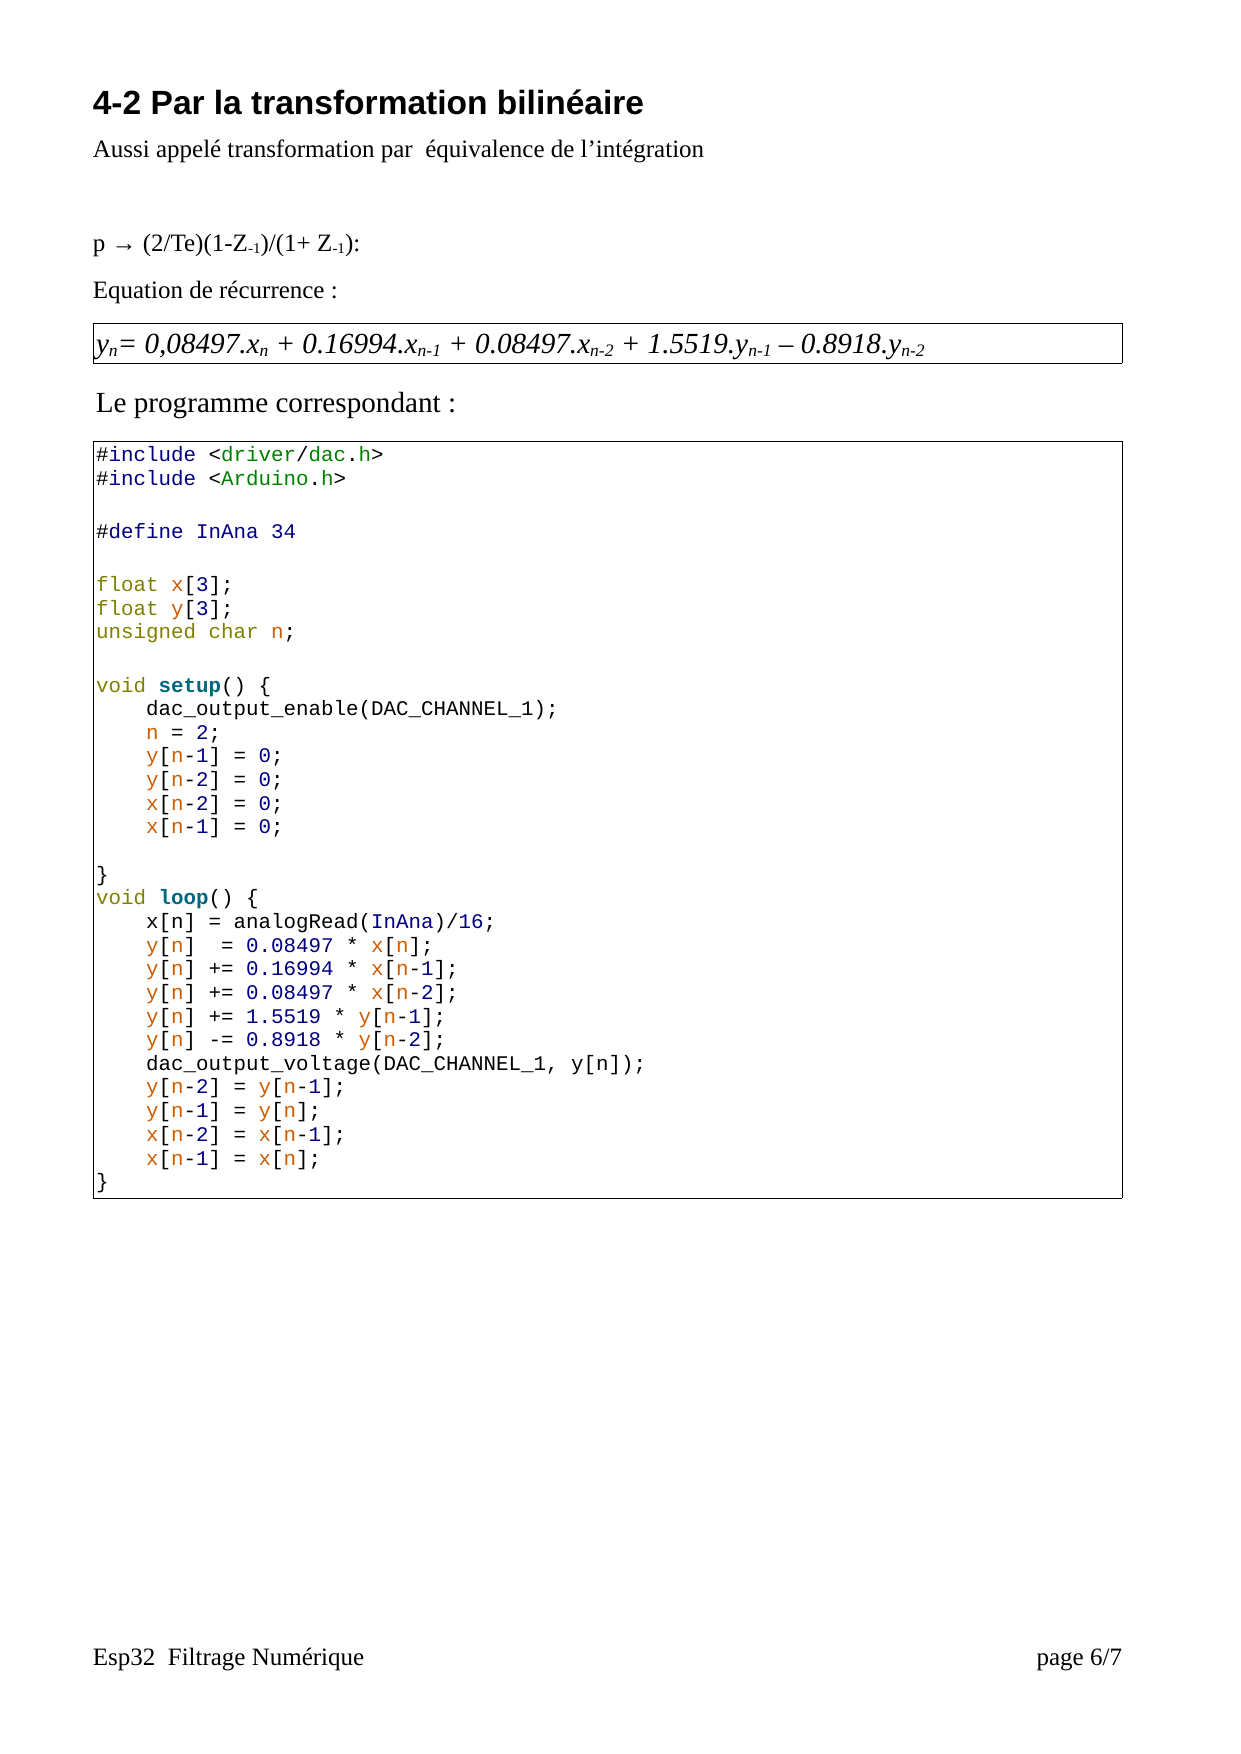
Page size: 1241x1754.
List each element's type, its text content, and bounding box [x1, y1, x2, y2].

text yn= 0,08497.xn + 0.16994.xn-1 + 0.08497.xn-2 + 1.5519.yn-1 – 0.8918.yn-2 [94, 324, 1122, 363]
text #include <driver/dac.h> [94, 442, 1122, 465]
text y[n-1] = y[n]; [94, 1097, 1122, 1121]
text x[n-2] = x[n-1]; [94, 1121, 1122, 1144]
text void setup() { [94, 672, 1122, 695]
text } [94, 861, 1122, 884]
text y[n] += 0.16994 * x[n-1]; [94, 955, 1122, 979]
text y[n] += 1.5519 * y[n-1]; [94, 1003, 1122, 1026]
text y[n] -= 0.8918 * y[n-2]; [94, 1026, 1122, 1050]
text y[n] = 0.08497 * x[n]; [94, 932, 1122, 955]
text dac_output_enable(DAC_CHANNEL_1); [94, 695, 1122, 719]
text Aussi appelé transformation par équivalence de l’intégration [93, 134, 1122, 163]
text y[n] += 0.08497 * x[n-2]; [94, 979, 1122, 1003]
text y[n-2] = 0; [94, 766, 1122, 790]
text } [94, 1168, 1122, 1198]
text dac_output_voltage(DAC_CHANNEL_1, y[n]); [94, 1050, 1122, 1073]
text float y[3]; [94, 595, 1122, 618]
text #define InAna 34 [94, 518, 1122, 545]
text x[n] = analogRead(InAna)/16; [94, 908, 1122, 932]
text x[n-2] = 0; [94, 790, 1122, 813]
text Equation de récurrence : [93, 276, 1122, 304]
text y[n-2] = y[n-1]; [94, 1073, 1122, 1097]
text float x[3]; [94, 571, 1122, 595]
text x[n-1] = 0; [94, 813, 1122, 840]
text x[n-1] = x[n]; [94, 1144, 1122, 1168]
text #include <Arduino.h> [94, 465, 1122, 492]
text Le programme correspondant : [93, 382, 1122, 422]
text unsigned char n; [94, 618, 1122, 645]
text p → (2/Te)(1-Z-1)/(1+ Z-1): [93, 228, 1122, 257]
text y[n-1] = 0; [94, 742, 1122, 766]
text n = 2; [94, 719, 1122, 742]
text void loop() { [94, 884, 1122, 908]
subtitle 4-2 Par la transformation bilinéaire [93, 83, 1122, 121]
